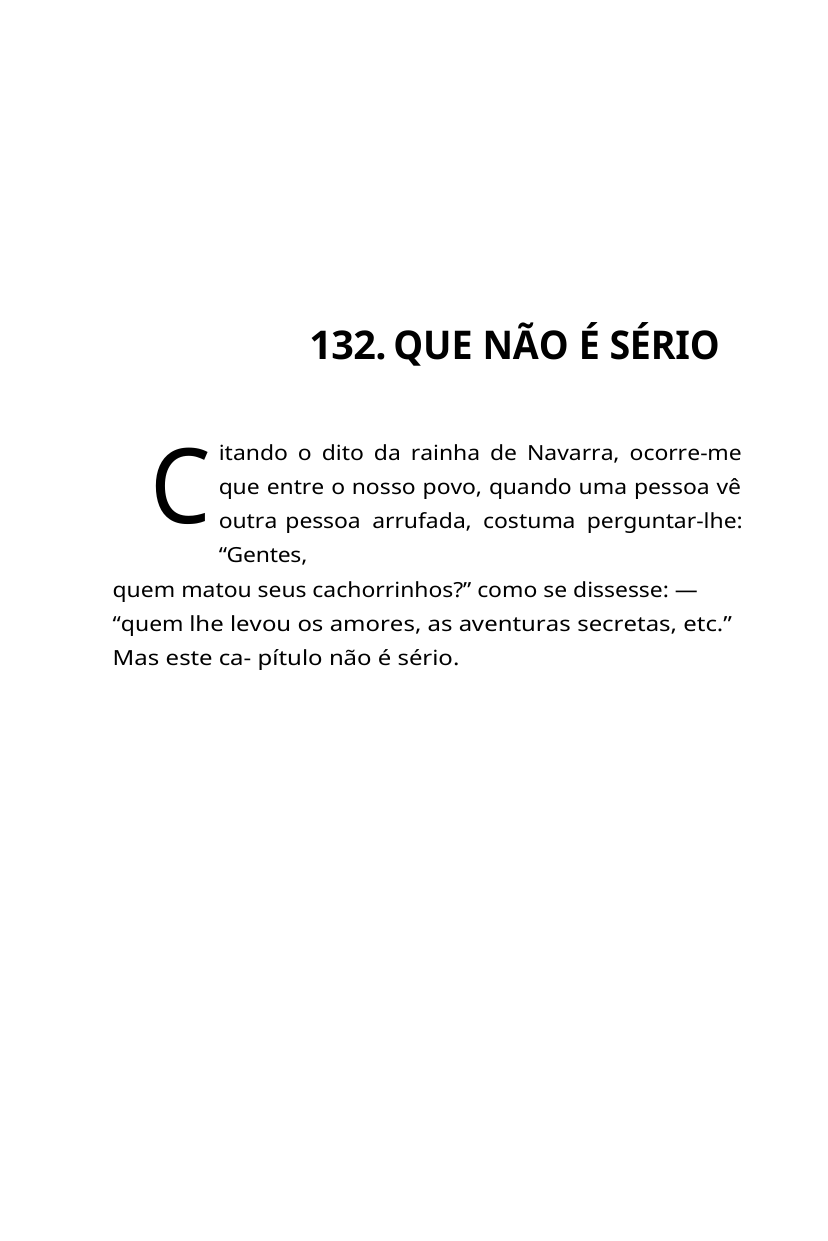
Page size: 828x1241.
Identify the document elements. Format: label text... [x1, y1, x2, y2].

text quem matou seus cachorrinhos?” como se dissesse: — “quem lhe levou os amores, as aventuras secretas, etc.” Mas este ca- pítulo não é sério. [112, 575, 745, 671]
text itando o dito da rainha de Navarra, ocorre-me que entre o nosso povo, quando uma pessoa vê outra pessoa arrufada, costuma perguntar-lhe: “Gentes, [218, 438, 742, 569]
subtitle QUE NÃO É SÉRIO [309, 317, 787, 371]
text C [150, 421, 218, 550]
